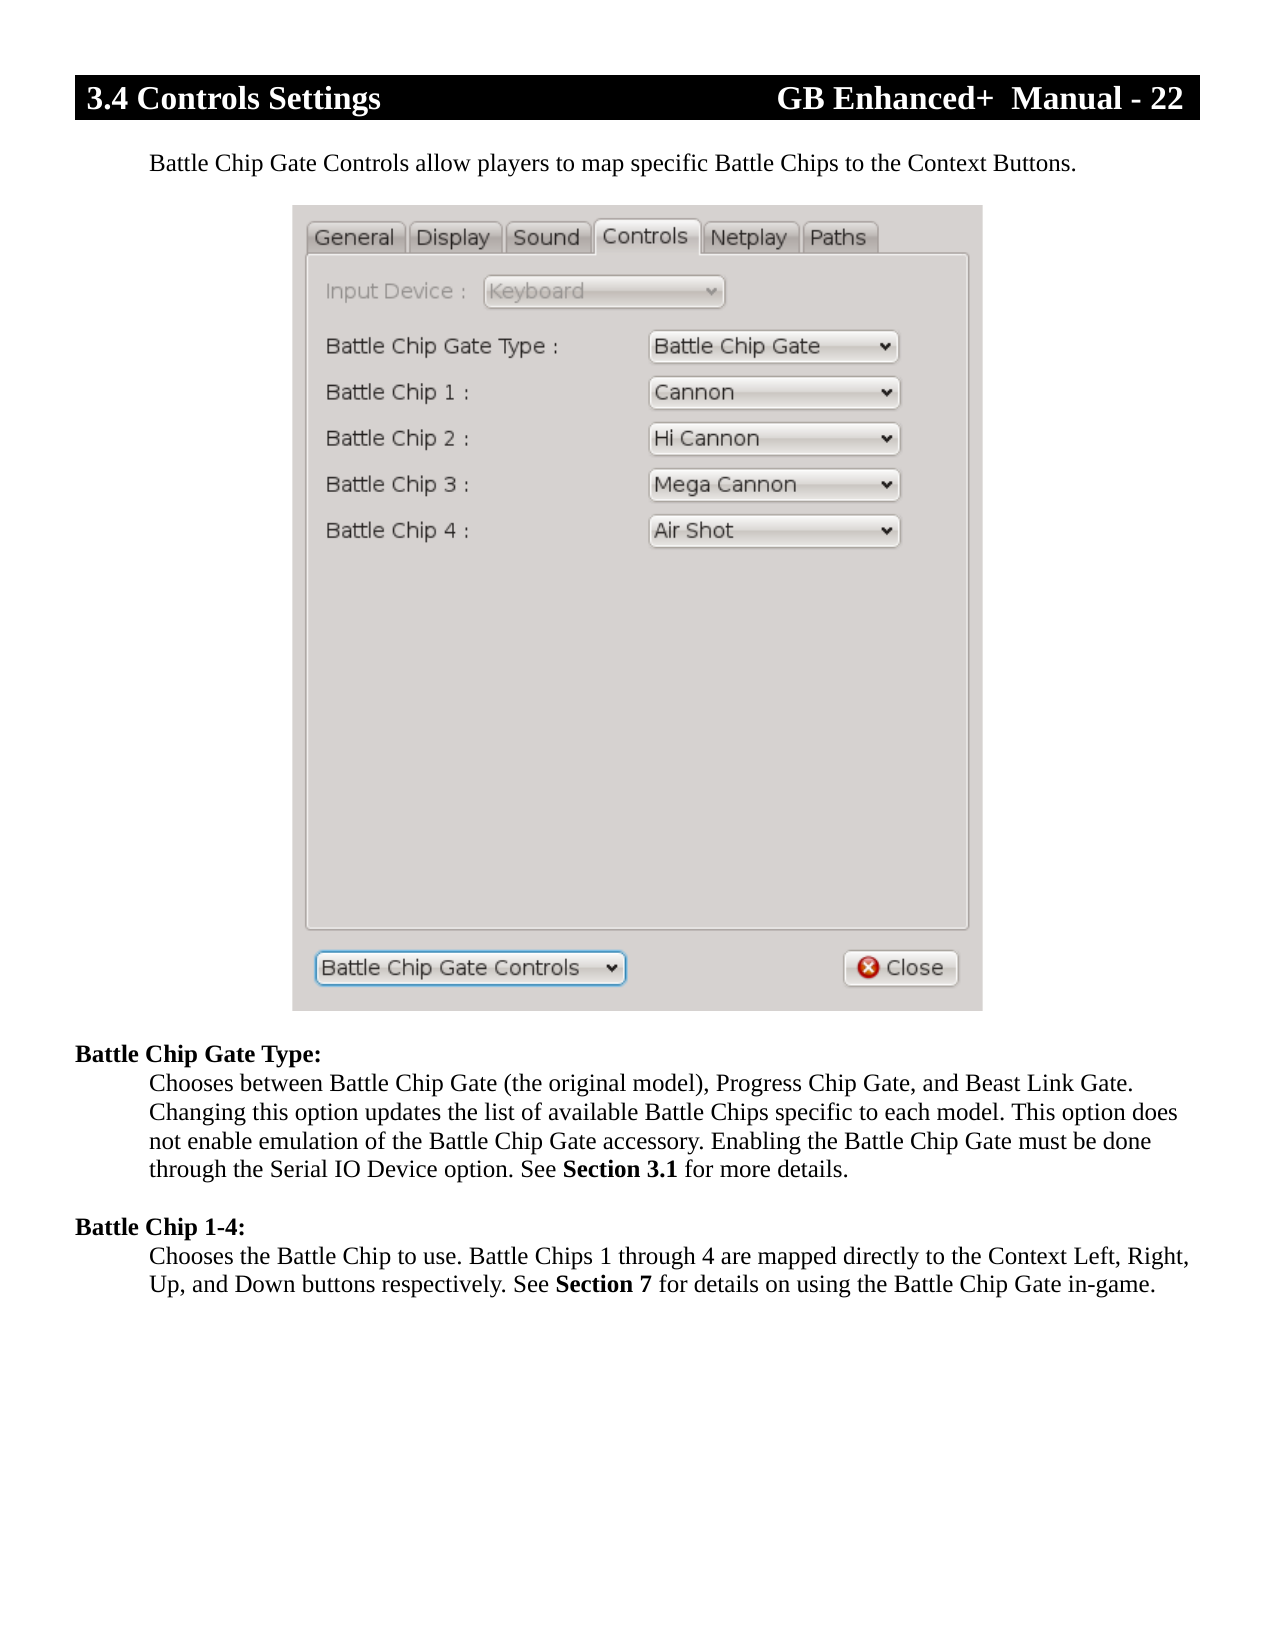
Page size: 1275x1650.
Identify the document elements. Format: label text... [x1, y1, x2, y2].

text Battle Chip 1-4: [75, 1212, 1200, 1241]
text Chooses between Battle Chip Gate (the original model), Progress Chip Gate, and Beast Link Gate. Changing this option updates the list of available Battle Chips specific to each model. This option does not enable emulation of the Battle Chip Gate accessory. Enabling the Battle Chip Gate must be done through the Serial IO Device option. See Section 3.1 for more details. [75, 1068, 1200, 1183]
text Chooses the Battle Chip to use. Battle Chips 1 through 4 are mapped directly to the Context Left, Right, Up, and Down buttons respectively. See Section 7 for details on using the Battle Chip Gate in-game. [75, 1241, 1200, 1298]
picture [292, 205, 983, 1011]
text Battle Chip Gate Controls allow players to map specific Battle Chips to the Context Buttons. [75, 148, 1200, 177]
text Battle Chip Gate Type: [75, 1039, 1200, 1068]
text 3.4 Controls Settings GB Enhanced+ Manual - 22 [75, 75, 1200, 119]
